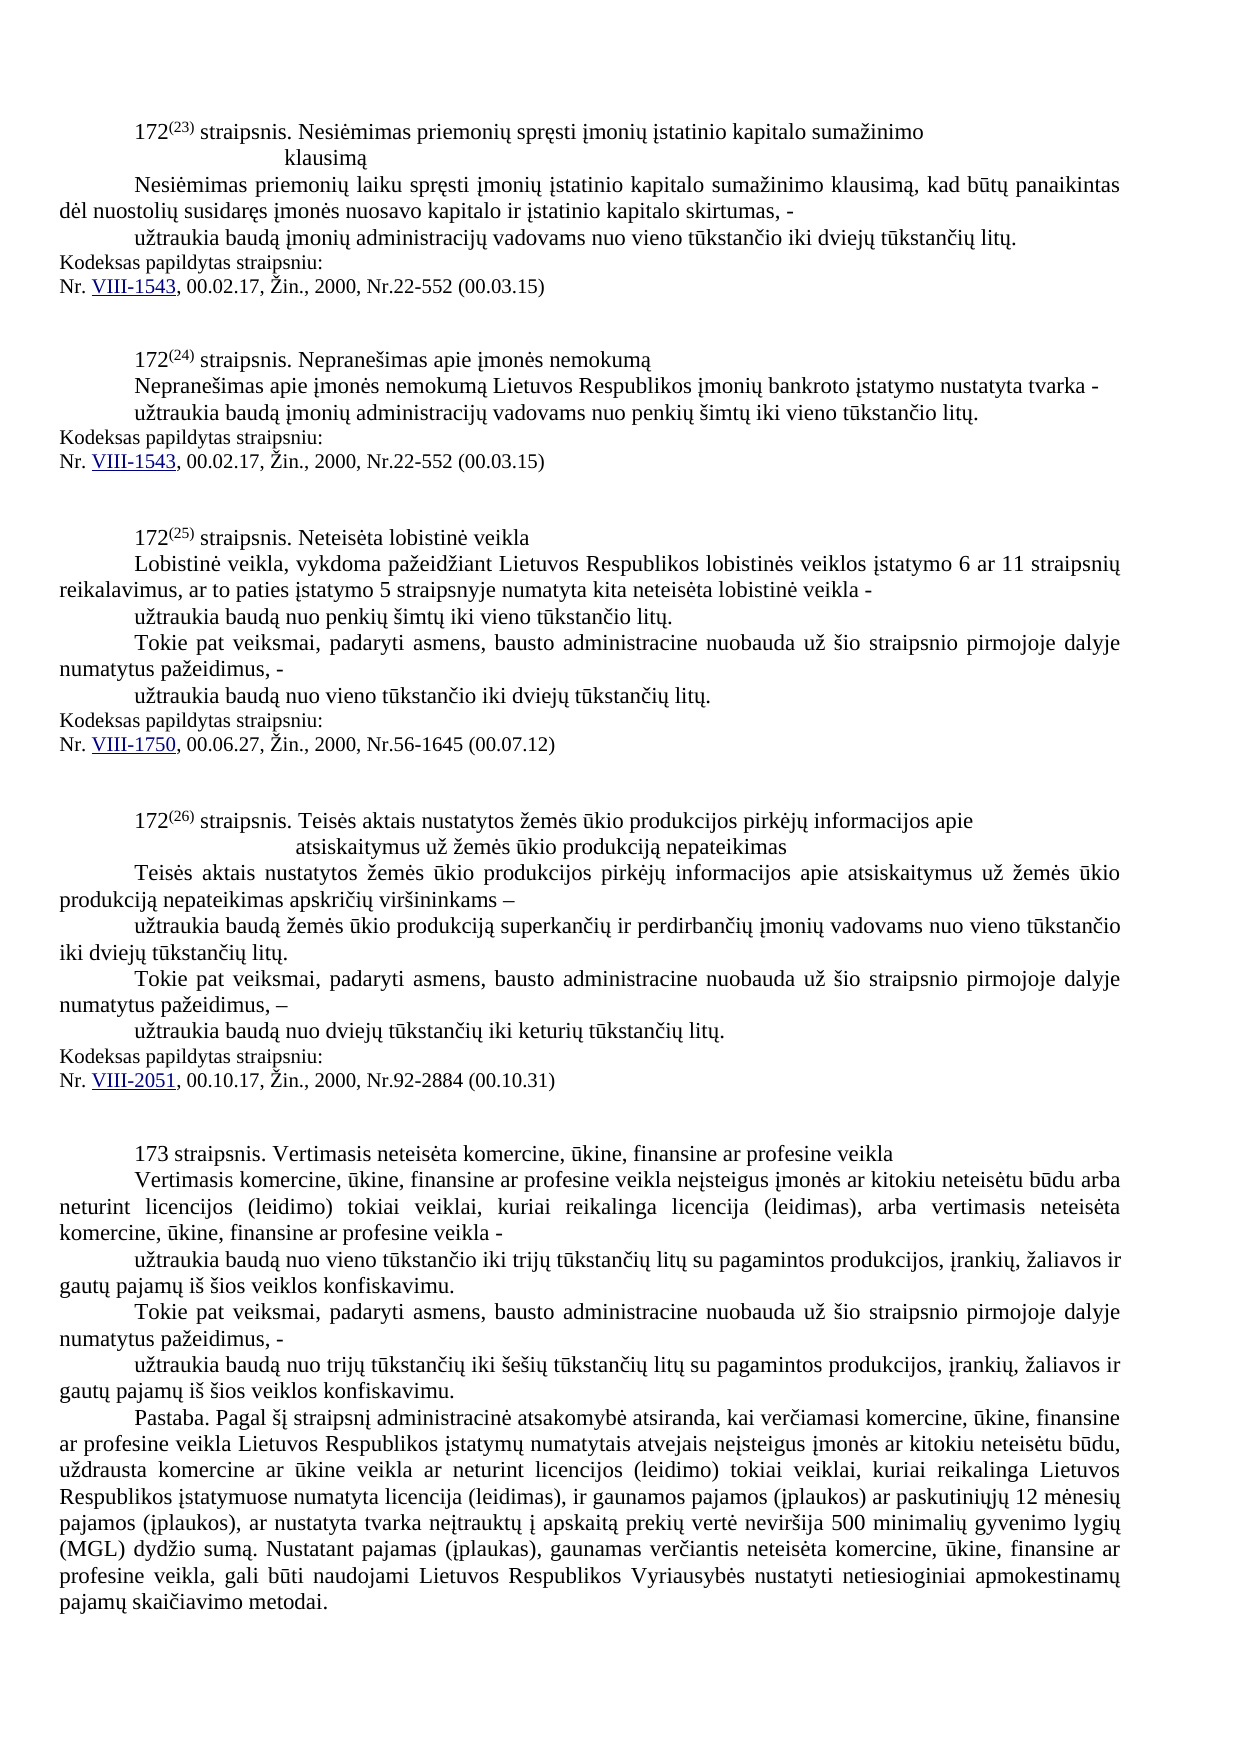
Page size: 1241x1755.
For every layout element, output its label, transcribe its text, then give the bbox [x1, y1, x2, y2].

text Kodeksas papildytas straipsniu: [59, 250, 1122, 274]
text užtraukia baudą nuo penkių šimtų iki vieno tūkstančio litų. [59, 603, 1122, 629]
text Nr. VIII-2051, 00.10.17, Žin., 2000, Nr.92-2884 (00.10.31) [59, 1068, 1122, 1092]
text 172(24) straipsnis. Nepranešimas apie įmonės nemokumą [59, 346, 1122, 372]
text 172(25) straipsnis. Neteisėta lobistinė veikla [59, 524, 1122, 550]
text Kodeksas papildytas straipsniu: [59, 1044, 1122, 1068]
text Teisės aktais nustatytos žemės ūkio produkcijos pirkėjų informacijos apie atsiskaitymus už žemės ūkio produkciją nepateikimas apskričių viršininkams – [59, 859, 1122, 912]
text užtraukia baudą įmonių administracijų vadovams nuo penkių šimtų iki vieno tūkstančio litų. [59, 399, 1122, 425]
text užtraukia baudą nuo trijų tūkstančių iki šešių tūkstančių litų su pagamintos produkcijos, įrankių, žaliavos ir gautų pajamų iš šios veiklos konfiskavimu. [59, 1351, 1122, 1404]
text 172(23) straipsnis. Nesiėmimas priemonių spręsti įmonių įstatinio kapitalo sumažinimo [134, 118, 1122, 144]
text Nr. VIII-1543, 00.02.17, Žin., 2000, Nr.22-552 (00.03.15) [59, 449, 1122, 473]
text užtraukia baudą įmonių administracijų vadovams nuo vieno tūkstančio iki dviejų tūkstančių litų. [59, 223, 1122, 250]
text Tokie pat veiksmai, padaryti asmens, bausto administracine nuobauda už šio straipsnio pirmojoje dalyje numatytus pažeidimus, - [59, 629, 1122, 682]
text atsiskaitymus už žemės ūkio produkciją nepateikimas [295, 833, 1122, 859]
text užtraukia baudą nuo vieno tūkstančio iki trijų tūkstančių litų su pagamintos produkcijos, įrankių, žaliavos ir gautų pajamų iš šios veiklos konfiskavimu. [59, 1246, 1122, 1298]
text 173 straipsnis. Vertimasis neteisėta komercine, ūkine, finansine ar profesine veikla [134, 1140, 1122, 1167]
text Lobistinė veikla, vykdoma pažeidžiant Lietuvos Respublikos lobistinės veiklos įstatymo 6 ar 11 straipsnių reikalavimus, ar to paties įstatymo 5 straipsnyje numatyta kita neteisėta lobistinė veikla - [59, 550, 1122, 603]
text Nr. VIII-1750, 00.06.27, Žin., 2000, Nr.56-1645 (00.07.12) [59, 732, 1122, 756]
text užtraukia baudą žemės ūkio produkciją superkančių ir perdirbančių įmonių vadovams nuo vieno tūkstančio iki dviejų tūkstančių litų. [59, 912, 1122, 965]
text 172(26) straipsnis. Teisės aktais nustatytos žemės ūkio produkcijos pirkėjų informacijos apie [134, 807, 1122, 833]
text Tokie pat veiksmai, padaryti asmens, bausto administracine nuobauda už šio straipsnio pirmojoje dalyje numatytus pažeidimus, – [59, 965, 1122, 1018]
text Kodeksas papildytas straipsniu: [59, 425, 1122, 449]
text Nepranešimas apie įmonės nemokumą Lietuvos Respublikos įmonių bankroto įstatymo nustatyta tvarka - [59, 372, 1122, 399]
text Vertimasis komercine, ūkine, finansine ar profesine veikla neįsteigus įmonės ar kitokiu neteisėtu būdu arba neturint licencijos (leidimo) tokiai veiklai, kuriai reikalinga licencija (leidimas), arba vertimasis neteisėta komercine, ūkine, finansine ar profesine veikla - [59, 1167, 1122, 1246]
text Nr. VIII-1543, 00.02.17, Žin., 2000, Nr.22-552 (00.03.15) [59, 274, 1122, 298]
text Kodeksas papildytas straipsniu: [59, 708, 1122, 732]
text Pastaba. Pagal šį straipsnį administracinė atsakomybė atsiranda, kai verčiamasi komercine, ūkine, finansine ar profesine veikla Lietuvos Respublikos įstatymų numatytais atvejais neįsteigus įmonės ar kitokiu neteisėtu būdu, uždrausta komercine ar ūkine veikla ar neturint licencijos (leidimo) tokiai veiklai, kuriai reikalinga Lietuvos Respublikos įstatymuose numatyta licencija (leidimas), ir gaunamos pajamos (įplaukos) ar paskutiniųjų 12 mėnesių pajamos (įplaukos), ar nustatyta tvarka neįtrauktų į apskaitą prekių vertė neviršija 500 minimalių gyvenimo lygių (MGL) dydžio sumą. Nustatant pajamas (įplaukas), gaunamas verčiantis neteisėta komercine, ūkine, finansine ar profesine veikla, gali būti naudojami Lietuvos Respublikos Vyriausybės nustatyti netiesioginiai apmokestinamų pajamų skaičiavimo metodai. [59, 1404, 1122, 1614]
text klausimą [284, 144, 1122, 171]
text Nesiėmimas priemonių laiku spręsti įmonių įstatinio kapitalo sumažinimo klausimą, kad būtų panaikintas dėl nuostolių susidaręs įmonės nuosavo kapitalo ir įstatinio kapitalo skirtumas, - [59, 171, 1122, 223]
text užtraukia baudą nuo vieno tūkstančio iki dviejų tūkstančių litų. [59, 682, 1122, 708]
text Tokie pat veiksmai, padaryti asmens, bausto administracine nuobauda už šio straipsnio pirmojoje dalyje numatytus pažeidimus, - [59, 1298, 1122, 1351]
text užtraukia baudą nuo dviejų tūkstančių iki keturių tūkstančių litų. [59, 1018, 1122, 1044]
